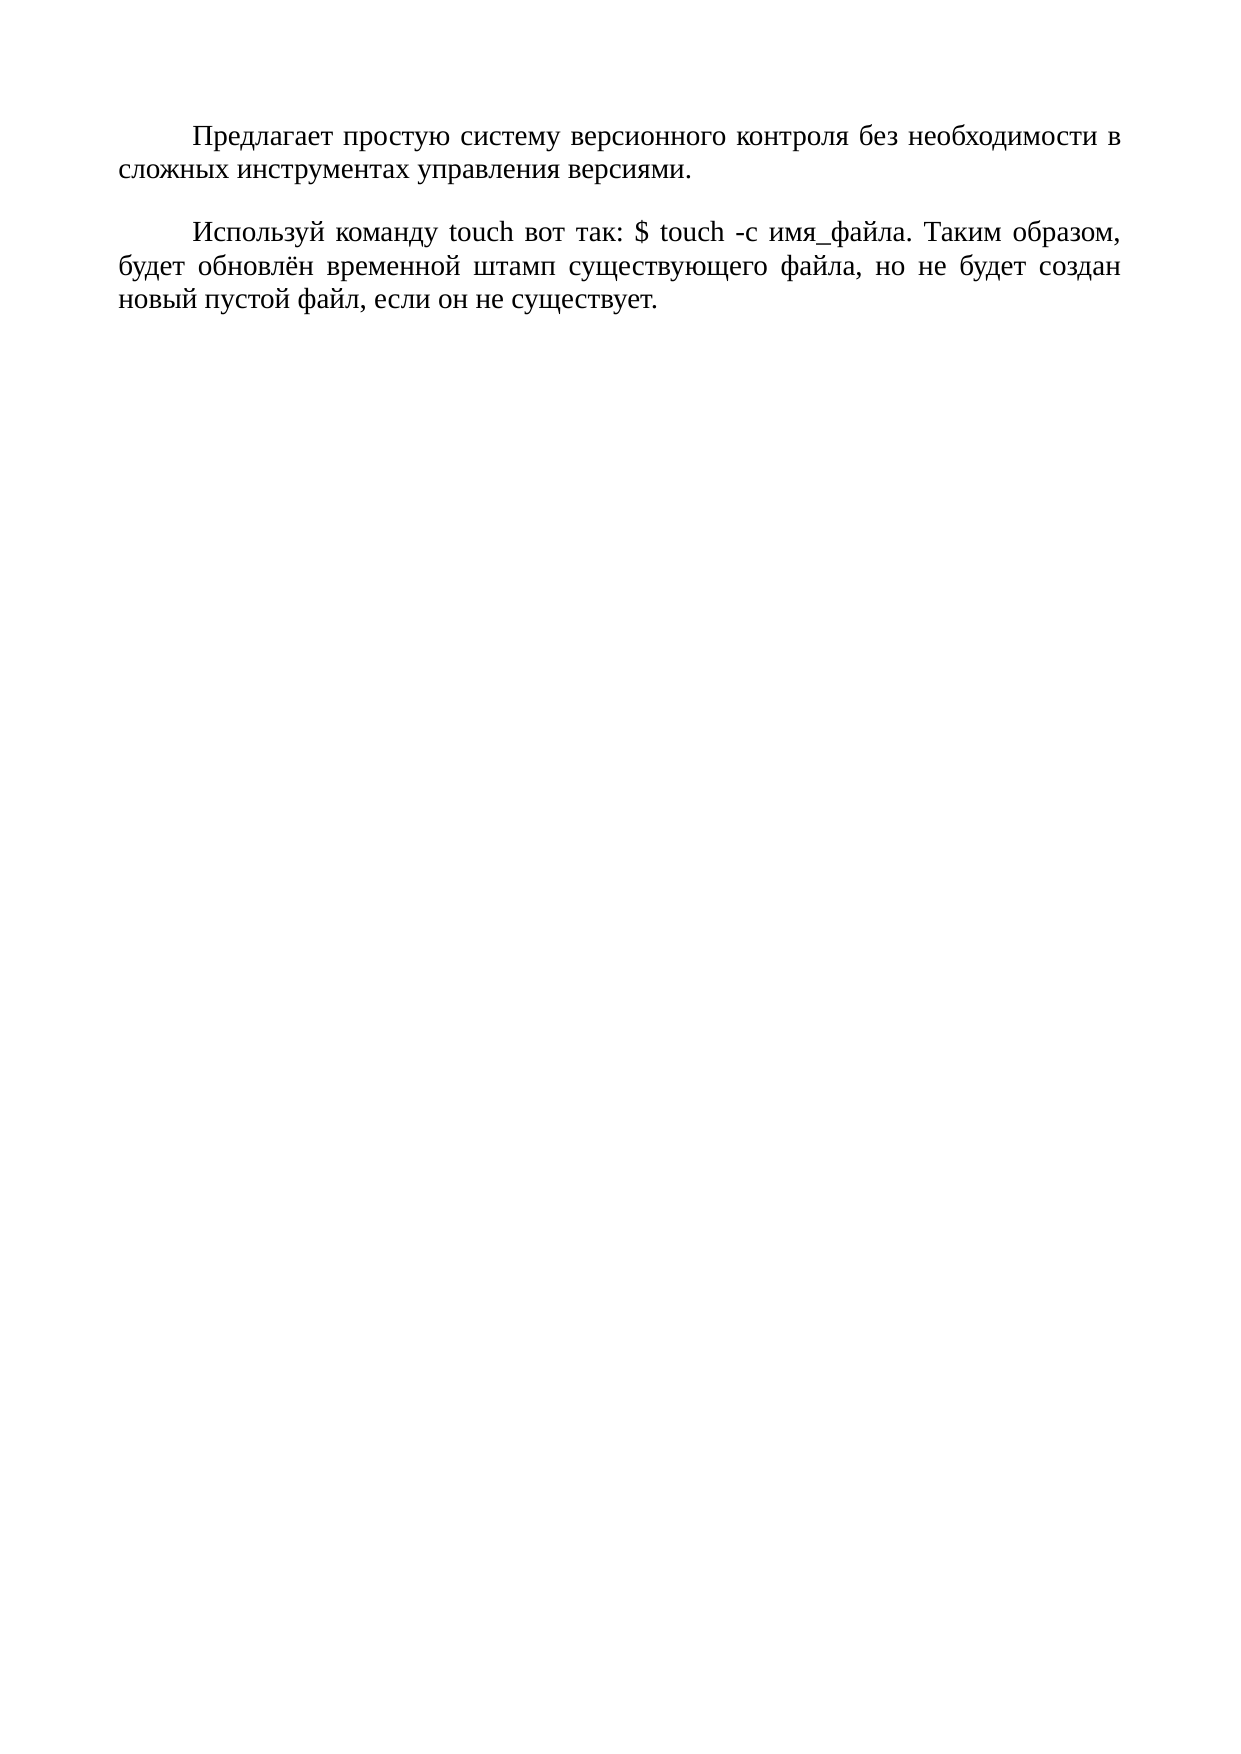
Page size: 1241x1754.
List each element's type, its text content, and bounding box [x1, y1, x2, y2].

text Предлагает простую систему версионного контроля без необходимости в сложных инструментах управления версиями. [118, 118, 1122, 185]
text Используй команду touch вот так: $ touch -c имя_файла. Таким образом, будет обновлён временной штамп существующего файла, но не будет создан новый пустой файл, если он не существует. [118, 214, 1122, 315]
